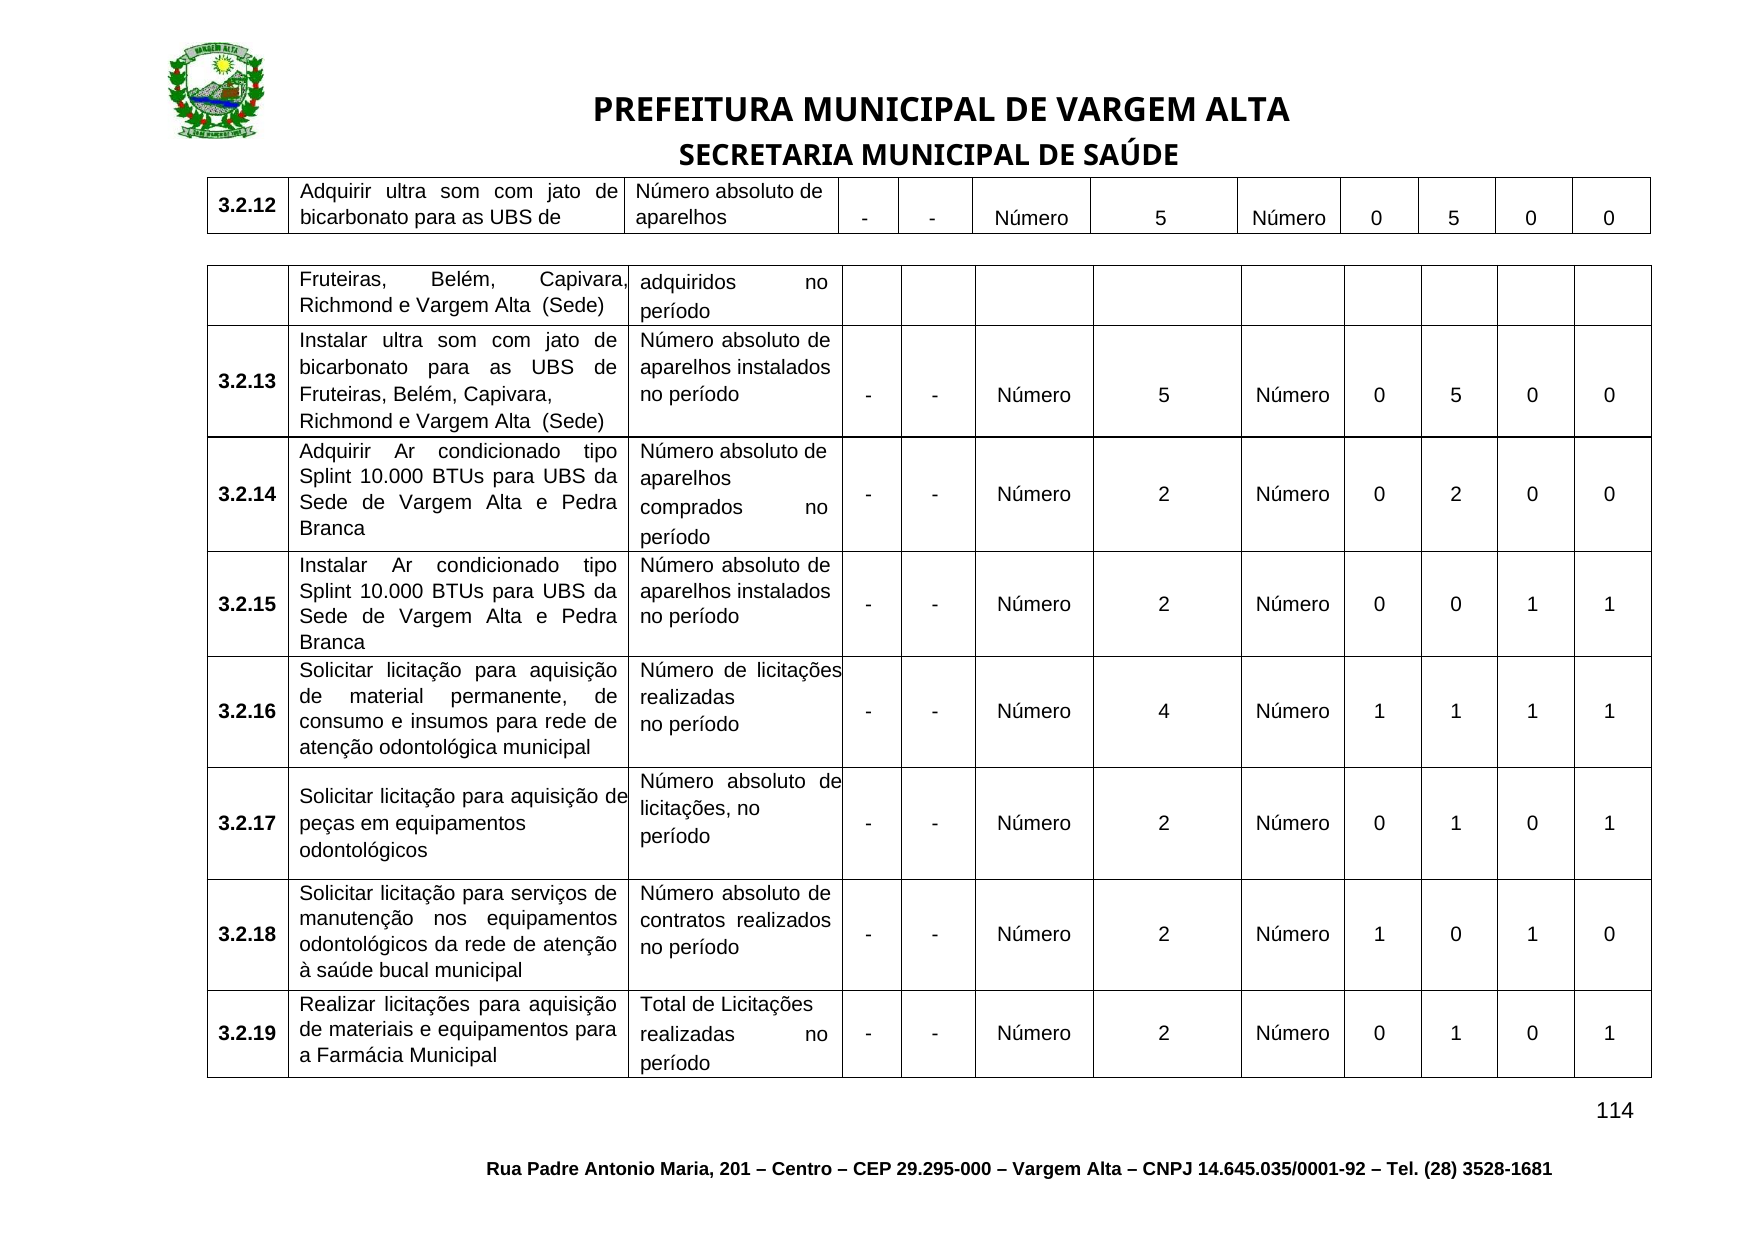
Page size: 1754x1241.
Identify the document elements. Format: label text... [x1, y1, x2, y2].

table_cell - [902, 438, 975, 551]
table_cell Número absoluto de licitações, no período [629, 768, 842, 878]
table_cell Número absoluto de aparelhos instalados no período [629, 552, 842, 656]
table_header [208, 266, 288, 325]
table_cell 5 [1091, 178, 1237, 233]
table_cell Número [1242, 326, 1344, 436]
table_header [843, 266, 901, 325]
table_cell 0 [1341, 178, 1418, 233]
table_cell Número [1242, 438, 1344, 551]
table_cell 0 [1498, 438, 1574, 551]
table_cell - [902, 657, 975, 767]
table_cell Número [1238, 178, 1340, 233]
table_cell 1 [1422, 991, 1497, 1077]
table_cell 0 [1345, 991, 1421, 1077]
table_cell 1 [1345, 657, 1421, 767]
table_cell Número absoluto de contratos realizados no período [629, 880, 842, 989]
table_header [902, 266, 975, 325]
table_cell Número [976, 438, 1093, 551]
table_cell 0 [1345, 768, 1421, 878]
table_cell Realizar licitações para aquisição de materiais e equipamentos para a Farmácia Municipal [289, 991, 628, 1077]
table_cell 3.2.18 [208, 880, 288, 989]
table_header adquiridos no período [629, 266, 842, 325]
table_header [976, 266, 1093, 325]
table_cell 1 [1345, 880, 1421, 989]
table_cell 1 [1498, 552, 1574, 656]
table_cell 0 [1575, 880, 1651, 989]
table_cell - [902, 326, 975, 436]
table_cell 1 [1422, 657, 1497, 767]
table_cell 0 [1422, 552, 1497, 656]
table_cell - [899, 178, 972, 233]
table_cell - [843, 657, 901, 767]
table_cell Número absoluto de aparelhos comprados no período [629, 438, 842, 551]
table_cell - [843, 552, 901, 656]
table_cell 2 [1094, 438, 1241, 551]
table_cell 3.2.16 [208, 657, 288, 767]
table_cell 0 [1498, 326, 1574, 436]
table_cell 2 [1422, 438, 1497, 551]
table_cell - [843, 991, 901, 1077]
table_cell Solicitar licitação para aquisição de peças em equipamentos odontológicos [289, 768, 628, 878]
table_cell Número de licitações realizadas no período [629, 657, 842, 767]
table_header [1575, 266, 1651, 325]
table_header [1242, 266, 1344, 325]
table_cell Número [976, 552, 1093, 656]
table_cell Instalar Ar condicionado tipo Splint 10.000 BTUs para UBS da Sede de Vargem Alta e Pedra Branca [289, 552, 628, 656]
table_cell 3.2.14 [208, 438, 288, 551]
table_cell 0 [1345, 552, 1421, 656]
table_cell Solicitar licitação para aquisição de material permanente, de consumo e insumos para rede de atenção odontológica municipal [289, 657, 628, 767]
table_cell 1 [1575, 657, 1651, 767]
table_cell 0 [1496, 178, 1572, 233]
table_cell 3.2.19 [208, 991, 288, 1077]
table_cell Número [973, 178, 1090, 233]
table_cell 0 [1345, 438, 1421, 551]
table_cell 1 [1422, 768, 1497, 878]
table_cell 5 [1094, 326, 1241, 436]
table_header [1345, 266, 1421, 325]
table_cell - [902, 991, 975, 1077]
table_cell 3.2.15 [208, 552, 288, 656]
table_cell 3.2.12 [208, 178, 288, 233]
table_cell - [902, 552, 975, 656]
table_header [1498, 266, 1574, 325]
table_header [1422, 266, 1497, 325]
table_cell 5 [1419, 178, 1495, 233]
table_cell 0 [1575, 326, 1651, 436]
table_cell 2 [1094, 552, 1241, 656]
table_cell 1 [1498, 880, 1574, 989]
table_cell 0 [1345, 326, 1421, 436]
table_cell - [839, 178, 898, 233]
table_cell Número [1242, 552, 1344, 656]
table_cell - [843, 326, 901, 436]
table_header Fruteiras, Belém, Capivara, Richmond e Vargem Alta (Sede) [289, 266, 628, 325]
table_cell Número [976, 768, 1093, 878]
table_cell 2 [1094, 880, 1241, 989]
table_cell Número [976, 326, 1093, 436]
table_cell 0 [1573, 178, 1650, 233]
table_cell - [843, 438, 901, 551]
table_cell - [843, 768, 901, 878]
table_cell 0 [1575, 438, 1651, 551]
table_cell - [902, 880, 975, 989]
table_cell 2 [1094, 768, 1241, 878]
table_cell Total de Licitações realizadas no período [629, 991, 842, 1077]
table_cell 1 [1575, 552, 1651, 656]
table_cell Instalar ultra som com jato de bicarbonato para as UBS de Fruteiras, Belém, Capivara, Richmond e Vargem Alta (Sede) [289, 326, 628, 436]
table_cell Número absoluto de aparelhos [625, 178, 838, 233]
table_cell 2 [1094, 991, 1241, 1077]
table_cell 4 [1094, 657, 1241, 767]
table_cell Número [1242, 880, 1344, 989]
table_cell Solicitar licitação para serviços de manutenção nos equipamentos odontológicos da rede de atenção à saúde bucal municipal [289, 880, 628, 989]
table_cell 1 [1498, 657, 1574, 767]
table_cell Número absoluto de aparelhos instalados no período [629, 326, 842, 436]
table_cell - [902, 768, 975, 878]
table_cell 1 [1575, 768, 1651, 878]
table_cell Adquirir Ar condicionado tipo Splint 10.000 BTUs para UBS da Sede de Vargem Alta e Pedra Branca [289, 438, 628, 551]
table_cell - [843, 880, 901, 989]
table_cell Número [976, 991, 1093, 1077]
table_header [1094, 266, 1241, 325]
table_cell 5 [1422, 326, 1497, 436]
table_cell Número [1242, 657, 1344, 767]
table_cell Número [1242, 991, 1344, 1077]
table_cell 0 [1422, 880, 1497, 989]
table_cell Adquirir ultra som com jato de bicarbonato para as UBS de [289, 178, 624, 233]
table_cell Número [1242, 768, 1344, 878]
table_cell 1 [1575, 991, 1651, 1077]
table_cell Número [976, 657, 1093, 767]
table_cell 3.2.13 [208, 326, 288, 436]
table_cell 0 [1498, 768, 1574, 878]
table_cell 0 [1498, 991, 1574, 1077]
table_cell 3.2.17 [208, 768, 288, 878]
table_cell Número [976, 880, 1093, 989]
